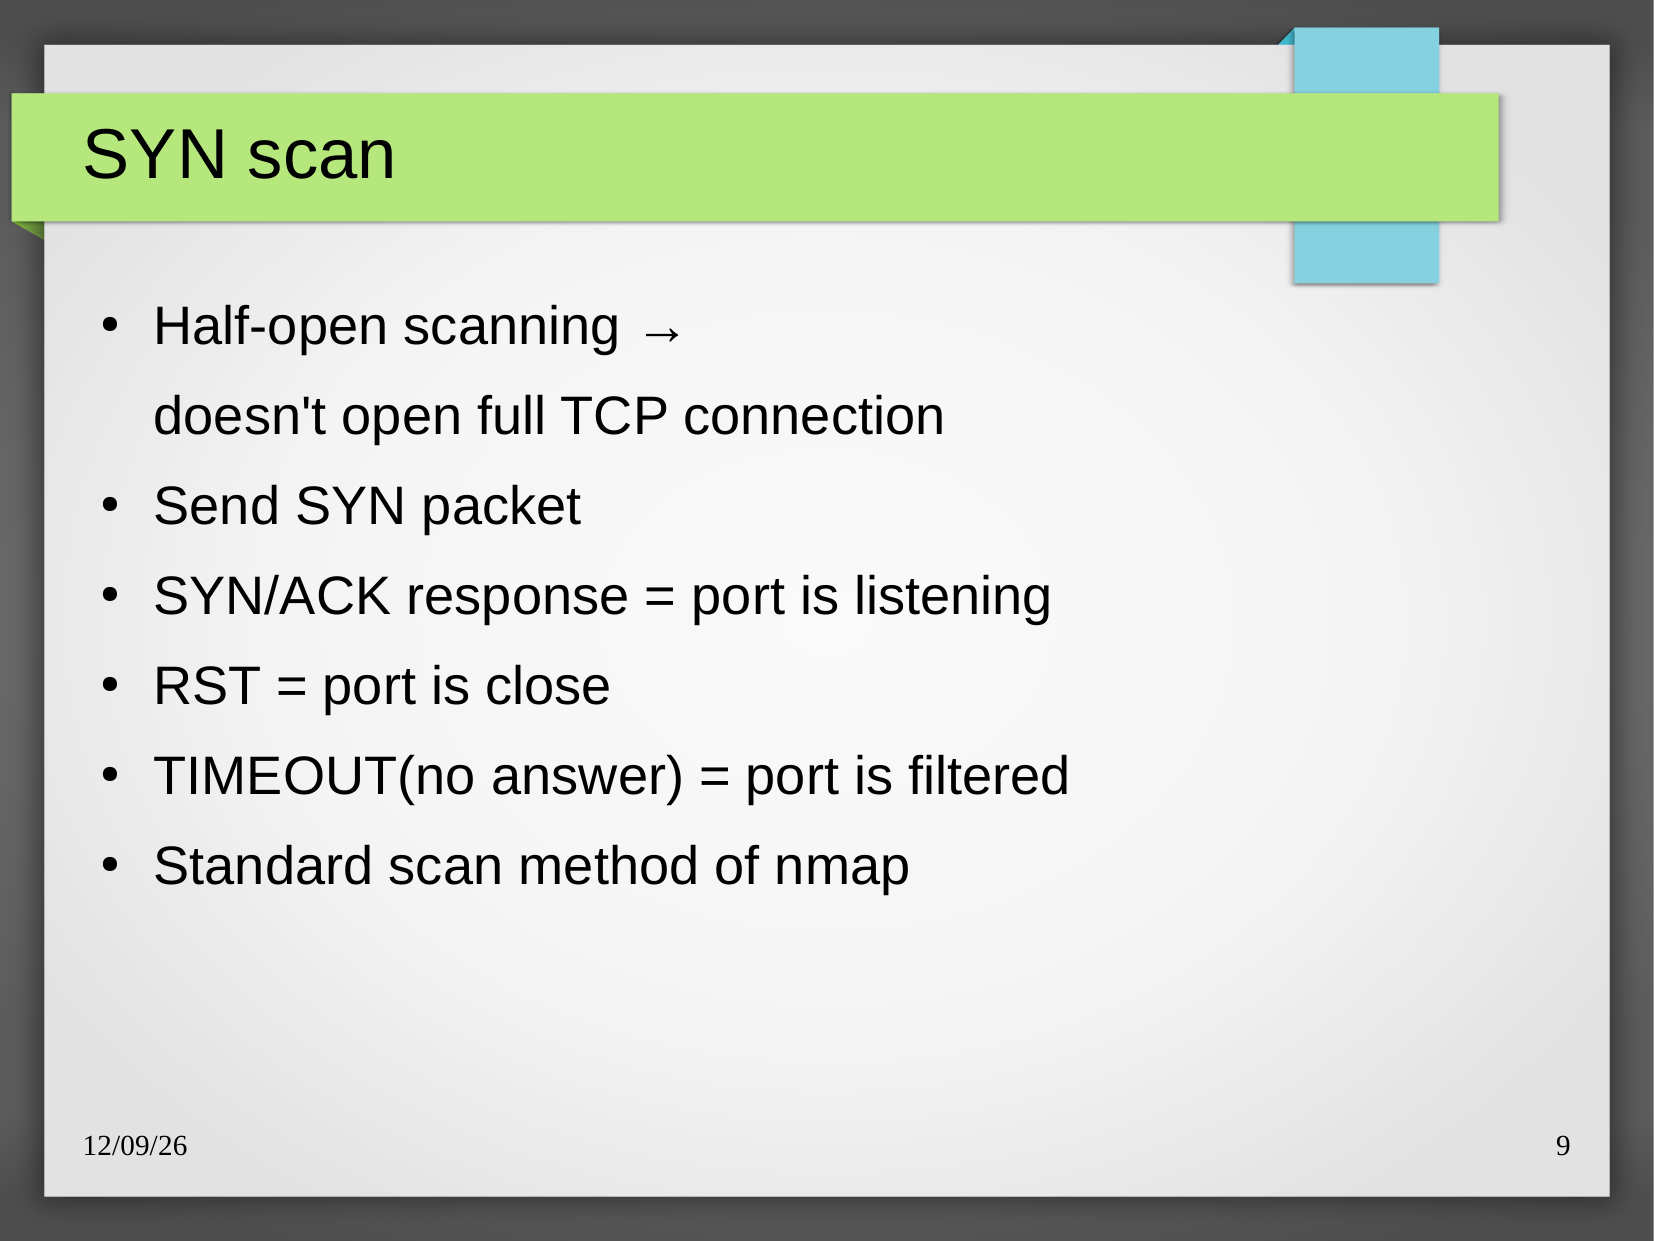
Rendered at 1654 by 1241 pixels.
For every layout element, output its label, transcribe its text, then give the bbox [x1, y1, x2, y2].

title SYN scan [82, 94, 1264, 213]
list Half-open scanning → doesn't open full TCP connection Send SYN packet SYN/ACK response = port is listening RST = port is close TIMEOUT(no answer) = port is filtered Standard scan method of nmap [82, 295, 1571, 1015]
picture [0, 0, 1654, 1241]
